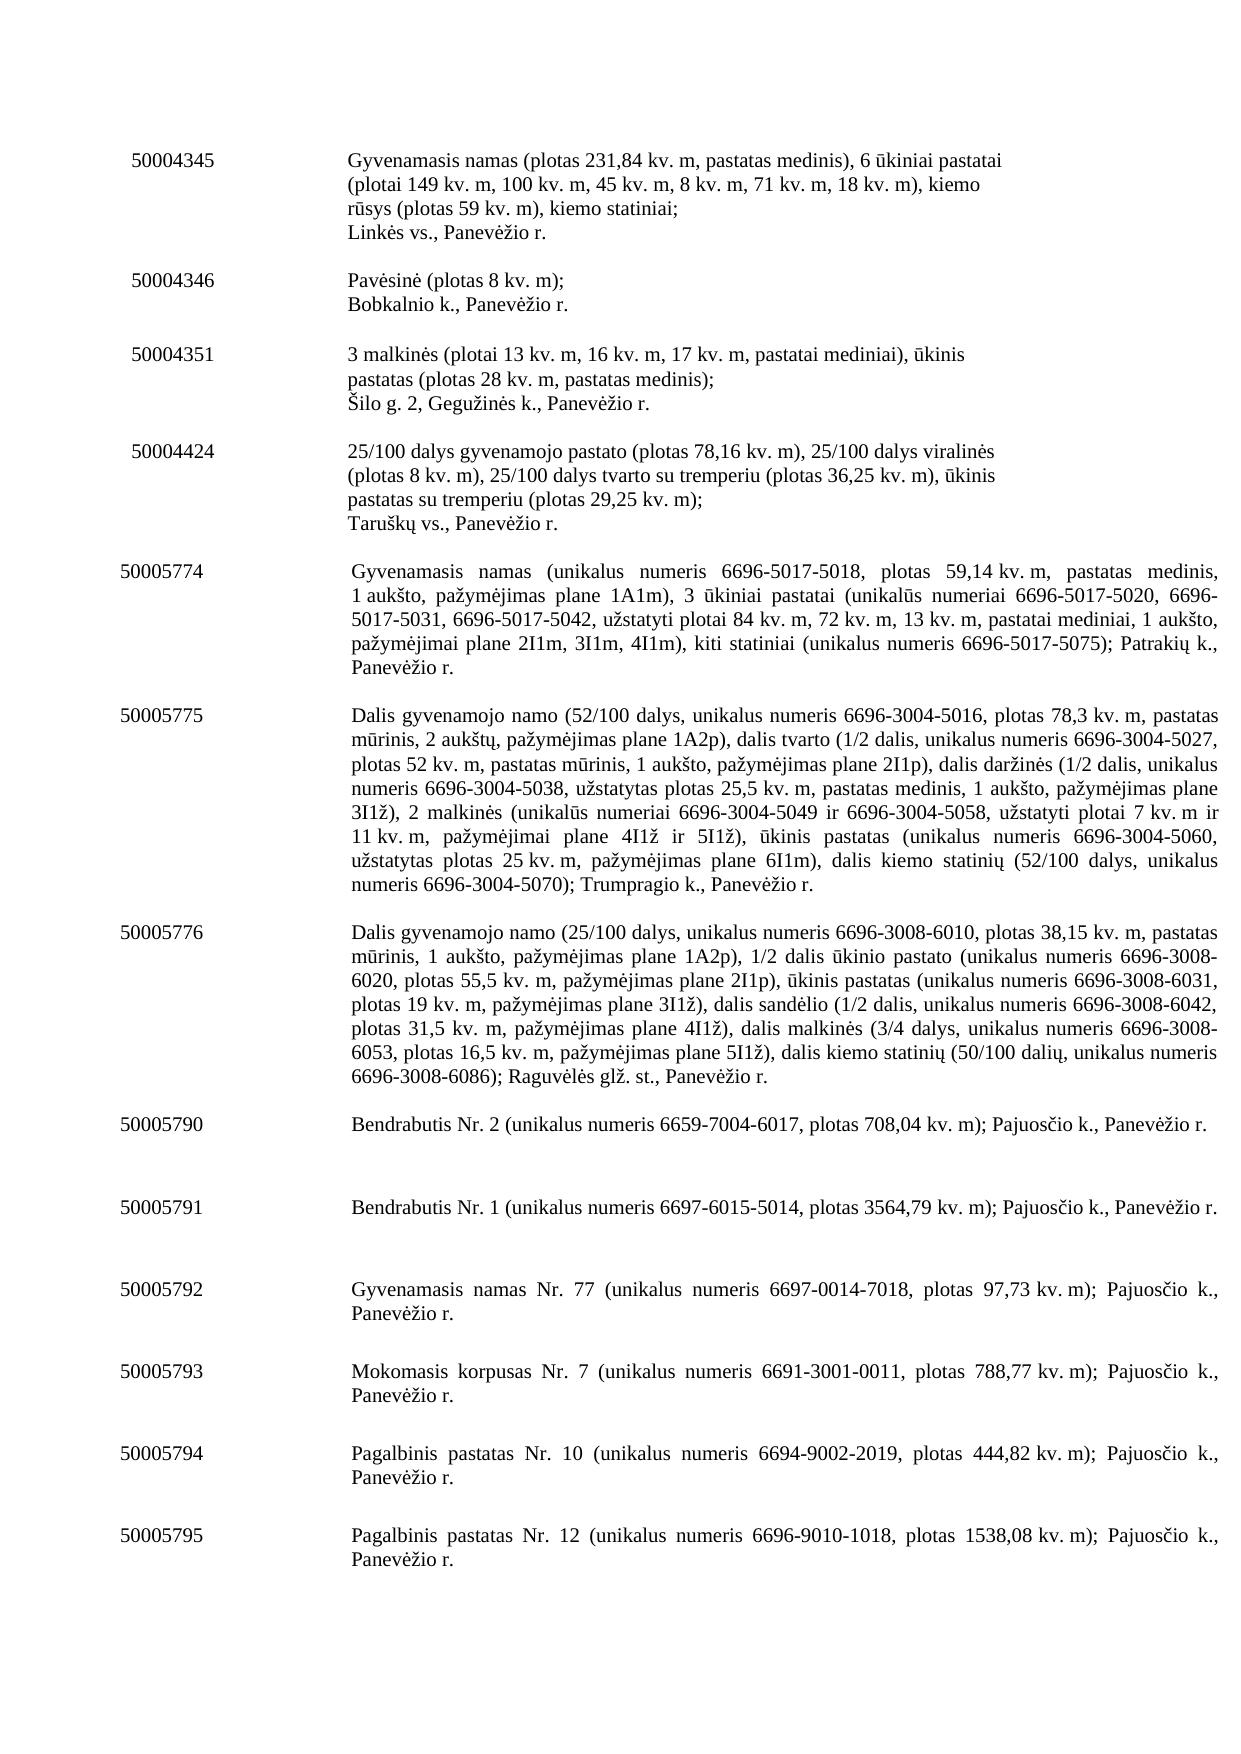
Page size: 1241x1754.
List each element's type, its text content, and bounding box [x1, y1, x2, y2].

table_cell [101, 268, 114, 318]
table_cell [1207, 343, 1230, 414]
table_cell 50005775 Dalis gyvenamojo namo (52/100 dalys, unikalus numeris 6696-3004-5016, plotas 78,3 kv. m, pastatas mūrinis, 2 aukštų, pažymėjimas plane 1A2p), dalis tvarto (1/2 dalis, unikalus numeris 6696-3004-5027, plotas 52 kv. m, pastatas mūrinis, 1 aukšto, pažymėjimas plane 2I1p), dalis daržinės (1/2 dalis, unikalus numeris 6696-3004-5038, užstatytas plotas 25,5 kv. m, pastatas medinis, 1 aukšto, pažymėjimas plane 3I1ž), 2 malkinės (unikalūs numeriai 6696-3004-5049 ir 6696-3004-5058, užstatyti plotai 7 kv. m ir 11 kv. m, pažymėjimai plane 4I1ž ir 5I1ž), ūkinis pastatas (unikalus numeris 6696-3004-5060, užstatytas plotas 25 kv. m, pažymėjimas plane 6I1m), dalis kiemo statinių (52/100 dalys, unikalus numeris 6696-3004-5070); Trumpragio k., Panevėžio r. [101, 703, 1230, 920]
table_cell [1207, 244, 1230, 268]
table_cell [1077, 439, 1081, 535]
table_cell [101, 415, 114, 439]
table_cell 50005793 Mokomasis korpusas Nr. 7 (unikalus numeris 6691-3001-0011, plotas 788,77 kv. m); Pajuosčio k., Panevėžio r. [101, 1359, 1230, 1441]
table_cell [1201, 439, 1207, 535]
table_cell [1104, 148, 1148, 244]
table_cell [1193, 244, 1201, 268]
table_cell 50004424 [115, 439, 336, 535]
table_cell [1201, 343, 1207, 414]
table_cell [1163, 439, 1192, 535]
table_cell [1148, 148, 1163, 244]
table_cell 50005791 Bendrabutis Nr. 1 (unikalus numeris 6697-6015-5014, plotas 3564,79 kv. m); Pajuosčio k., Panevėžio r. [101, 1195, 1230, 1277]
table_cell [1207, 439, 1230, 535]
table_cell [1081, 268, 1104, 318]
table_cell 50004345 [115, 148, 336, 244]
table_cell [1037, 148, 1074, 244]
table_cell [101, 244, 114, 268]
table_cell 50005792 Gyvenamasis namas Nr. 77 (unikalus numeris 6697-0014-7018, plotas 97,73 kv. m); Pajuosčio k., Panevėžio r. [101, 1277, 1230, 1359]
table_cell [115, 535, 1192, 559]
table_cell 3 malkinės (plotai 13 kv. m, 16 kv. m, 17 kv. m, pastatai mediniai), ūkinis pastatas (plotas 28 kv. m, pastatas medinis); Šilo g. 2, Gegužinės k., Panevėžio r. [336, 343, 1037, 414]
table_cell [1193, 415, 1201, 439]
table_cell [1193, 439, 1201, 535]
table_cell [101, 148, 114, 244]
table_cell [1207, 268, 1230, 318]
table_cell [1104, 343, 1148, 414]
table_cell 50004351 [115, 343, 336, 414]
table_cell [115, 244, 1192, 268]
table_cell 50005774 Gyvenamasis namas (unikalus numeris 6696-5017-5018, plotas 59,14 kv. m, pastatas medinis, 1 aukšto, pažymėjimas plane 1A1m), 3 ūkiniai pastatai (unikalūs numeriai 6696-5017-5020, 6696-5017-5031, 6696-5017-5042, užstatyti plotai 84 kv. m, 72 kv. m, 13 kv. m, pastatai mediniai, 1 aukšto, pažymėjimai plane 2I1m, 3I1m, 4I1m), kiti statiniai (unikalus numeris 6696-5017-5075); Patrakių k., Panevėžio r. [101, 559, 1230, 703]
table_cell [1193, 268, 1201, 318]
table_cell [1077, 148, 1081, 244]
table_cell [1201, 415, 1207, 439]
table_cell [1148, 439, 1163, 535]
table_cell [115, 318, 1192, 342]
table_cell [1207, 148, 1230, 244]
table_cell [1077, 343, 1081, 414]
table_cell Pavėsinė (plotas 8 kv. m); Bobkalnio k., Panevėžio r. [336, 268, 1037, 318]
table_cell [1193, 343, 1201, 414]
table_cell [1201, 244, 1207, 268]
table_cell [1081, 439, 1104, 535]
table_cell [115, 415, 1192, 439]
table_cell [1201, 148, 1207, 244]
table_cell [1148, 268, 1163, 318]
table_cell 50005795 Pagalbinis pastatas Nr. 12 (unikalus numeris 6696-9010-1018, plotas 1538,08 kv. m); Pajuosčio k., Panevėžio r. [101, 1523, 1230, 1606]
table_cell [1077, 268, 1081, 318]
table_cell [1193, 148, 1201, 244]
table_cell [1163, 148, 1192, 244]
table_cell [101, 535, 114, 559]
table_cell 50005794 Pagalbinis pastatas Nr. 10 (unikalus numeris 6694-9002-2019, plotas 444,82 kv. m); Pajuosčio k., Panevėžio r. [101, 1441, 1230, 1523]
table_cell [1037, 439, 1074, 535]
table_cell [101, 439, 114, 535]
table_cell [1201, 535, 1207, 559]
table_cell [1193, 318, 1201, 342]
table_cell 50005776 Dalis gyvenamojo namo (25/100 dalys, unikalus numeris 6696-3008-6010, plotas 38,15 kv. m, pastatas mūrinis, 1 aukšto, pažymėjimas plane 1A2p), 1/2 dalis ūkinio pastato (unikalus numeris 6696-3008-6020, plotas 55,5 kv. m, pažymėjimas plane 2I1p), ūkinis pastatas (unikalus numeris 6696-3008-6031, plotas 19 kv. m, pažymėjimas plane 3I1ž), dalis sandėlio (1/2 dalis, unikalus numeris 6696-3008-6042, plotas 31,5 kv. m, pažymėjimas plane 4I1ž), dalis malkinės (3/4 dalys, unikalus numeris 6696-3008-6053, plotas 16,5 kv. m, pažymėjimas plane 5I1ž), dalis kiemo statinių (50/100 dalių, unikalus numeris 6696-3008-6086); Raguvėlės glž. st., Panevėžio r. [101, 920, 1230, 1112]
table_cell [1163, 268, 1192, 318]
table_cell [1081, 343, 1104, 414]
table_cell [1207, 318, 1230, 342]
table_cell [1081, 148, 1104, 244]
table_cell 50005790 Bendrabutis Nr. 2 (unikalus numeris 6659-7004-6017, plotas 708,04 kv. m); Pajuosčio k., Panevėžio r. [101, 1113, 1230, 1194]
table_cell Gyvenamasis namas (plotas 231,84 kv. m, pastatas medinis), 6 ūkiniai pastatai (plotai 149 kv. m, 100 kv. m, 45 kv. m, 8 kv. m, 71 kv. m, 18 kv. m), kiemo rūsys (plotas 59 kv. m), kiemo statiniai; Linkės vs., Panevėžio r. [336, 148, 1037, 244]
table_cell [1207, 415, 1230, 439]
table_cell [1104, 268, 1148, 318]
table_cell [1163, 343, 1192, 414]
table_cell [1201, 318, 1207, 342]
table_cell [1037, 343, 1074, 414]
table_cell [1037, 268, 1074, 318]
table_cell [1104, 439, 1148, 535]
table_cell [1193, 535, 1201, 559]
table_cell [1201, 268, 1207, 318]
table_cell [1148, 343, 1163, 414]
table_cell [101, 318, 114, 342]
table_cell [1207, 535, 1230, 559]
table_cell 25/100 dalys gyvenamojo pastato (plotas 78,16 kv. m), 25/100 dalys viralinės (plotas 8 kv. m), 25/100 dalys tvarto su tremperiu (plotas 36,25 kv. m), ūkinis pastatas su tremperiu (plotas 29,25 kv. m); Taruškų vs., Panevėžio r. [336, 439, 1037, 535]
table_cell [101, 343, 114, 414]
table_cell 50004346 [115, 268, 336, 318]
